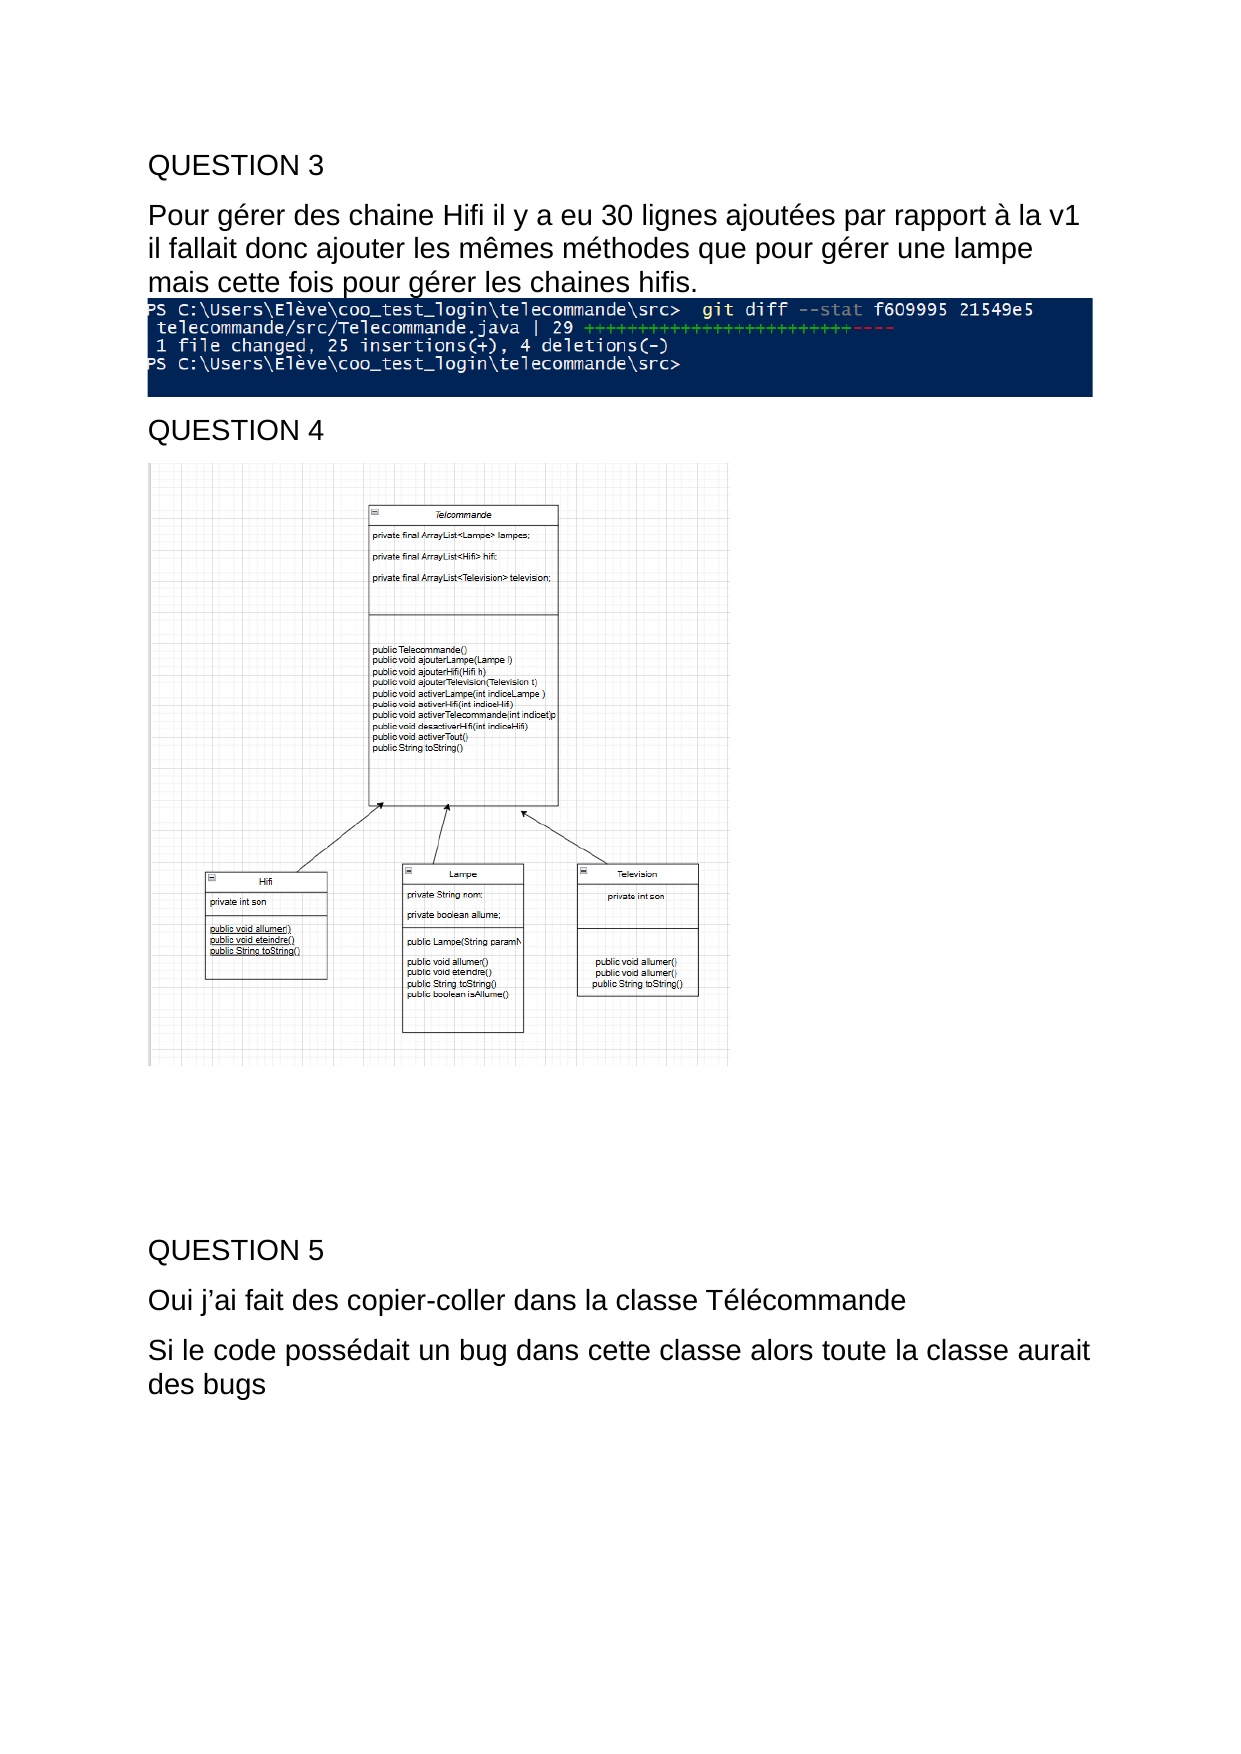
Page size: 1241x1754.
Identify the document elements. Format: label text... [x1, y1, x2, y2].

text Pour gérer des chaine Hifi il y a eu 30 lignes ajoutées par rapport à la v1 il fallait donc ajouter les mêmes méthodes que pour gérer une lampe mais cette fois pour gérer les chaines hifis. [148, 198, 1093, 298]
text QUESTION 3 [148, 148, 1093, 181]
text QUESTION 4 [148, 413, 1093, 447]
text Si le code possédait un bug dans cette classe alors toute la classe aurait des bugs [148, 1333, 1093, 1401]
text QUESTION 5 [148, 1233, 1093, 1267]
text Oui j’ai fait des copier-coller dans la classe Télécommande [148, 1283, 1093, 1317]
